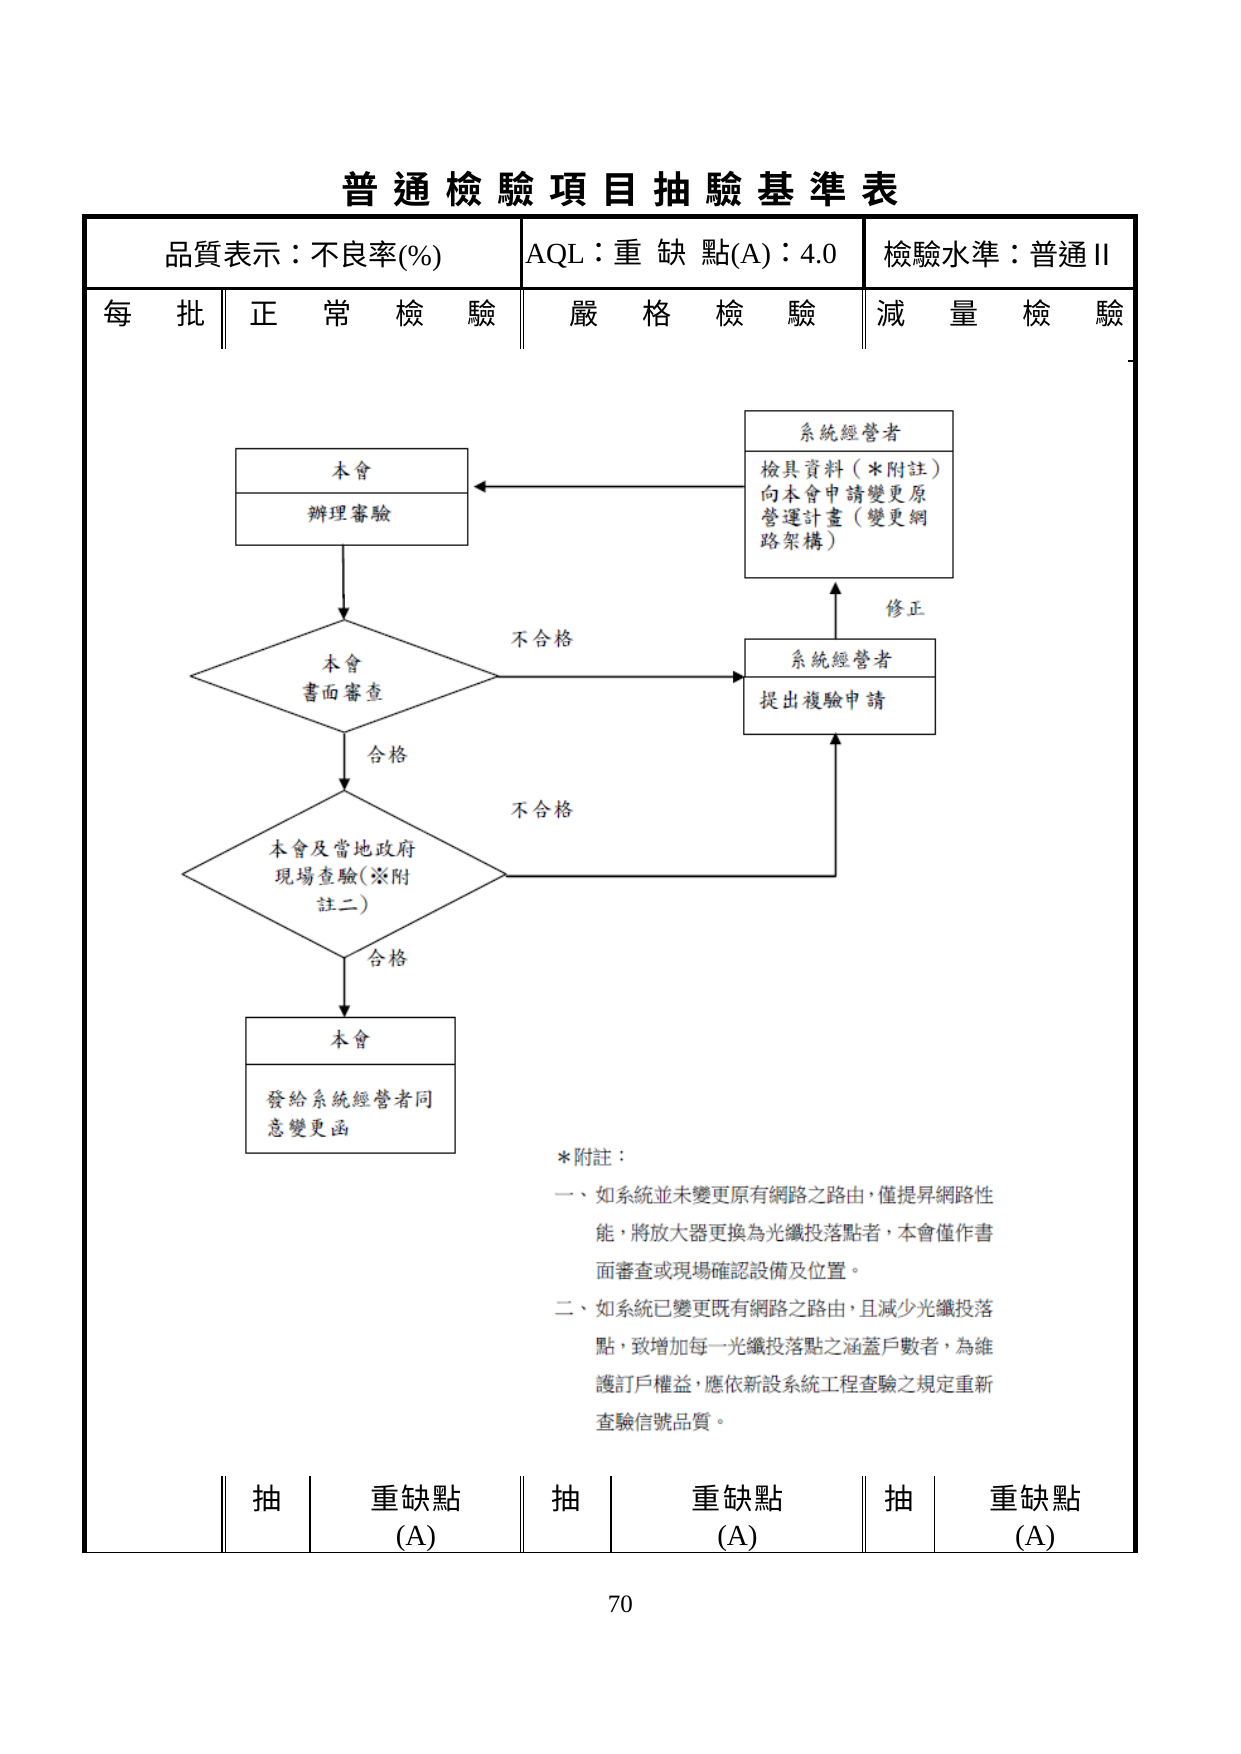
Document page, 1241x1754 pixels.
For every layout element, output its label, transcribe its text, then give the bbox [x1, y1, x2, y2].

table_cell 抽 [866, 1476, 934, 1551]
table_cell 重缺點 (A) [935, 362, 1133, 1551]
picture [147, 349, 1013, 1476]
table_header 檢驗水準：普通Ⅱ [866, 219, 1133, 287]
table_cell 抽 [226, 1476, 309, 1551]
table_cell 正 常 檢 驗 [226, 290, 520, 349]
table_cell 抽 [524, 1476, 610, 1551]
table_header 品質表示：不良率(%) [87, 219, 520, 287]
table_cell 減 量 檢 驗 [866, 290, 1133, 360]
table_cell 重缺點 (A) [612, 1476, 862, 1551]
text 普通檢驗項目抽驗基準表 [112, 160, 1128, 214]
table_cell 每 批 [87, 290, 221, 1551]
table_header AQL：重 缺 點(A)：4.0 [523, 219, 862, 287]
table_cell 重缺點 (A) [311, 1476, 520, 1551]
table_cell 嚴 格 檢 驗 [524, 290, 862, 349]
